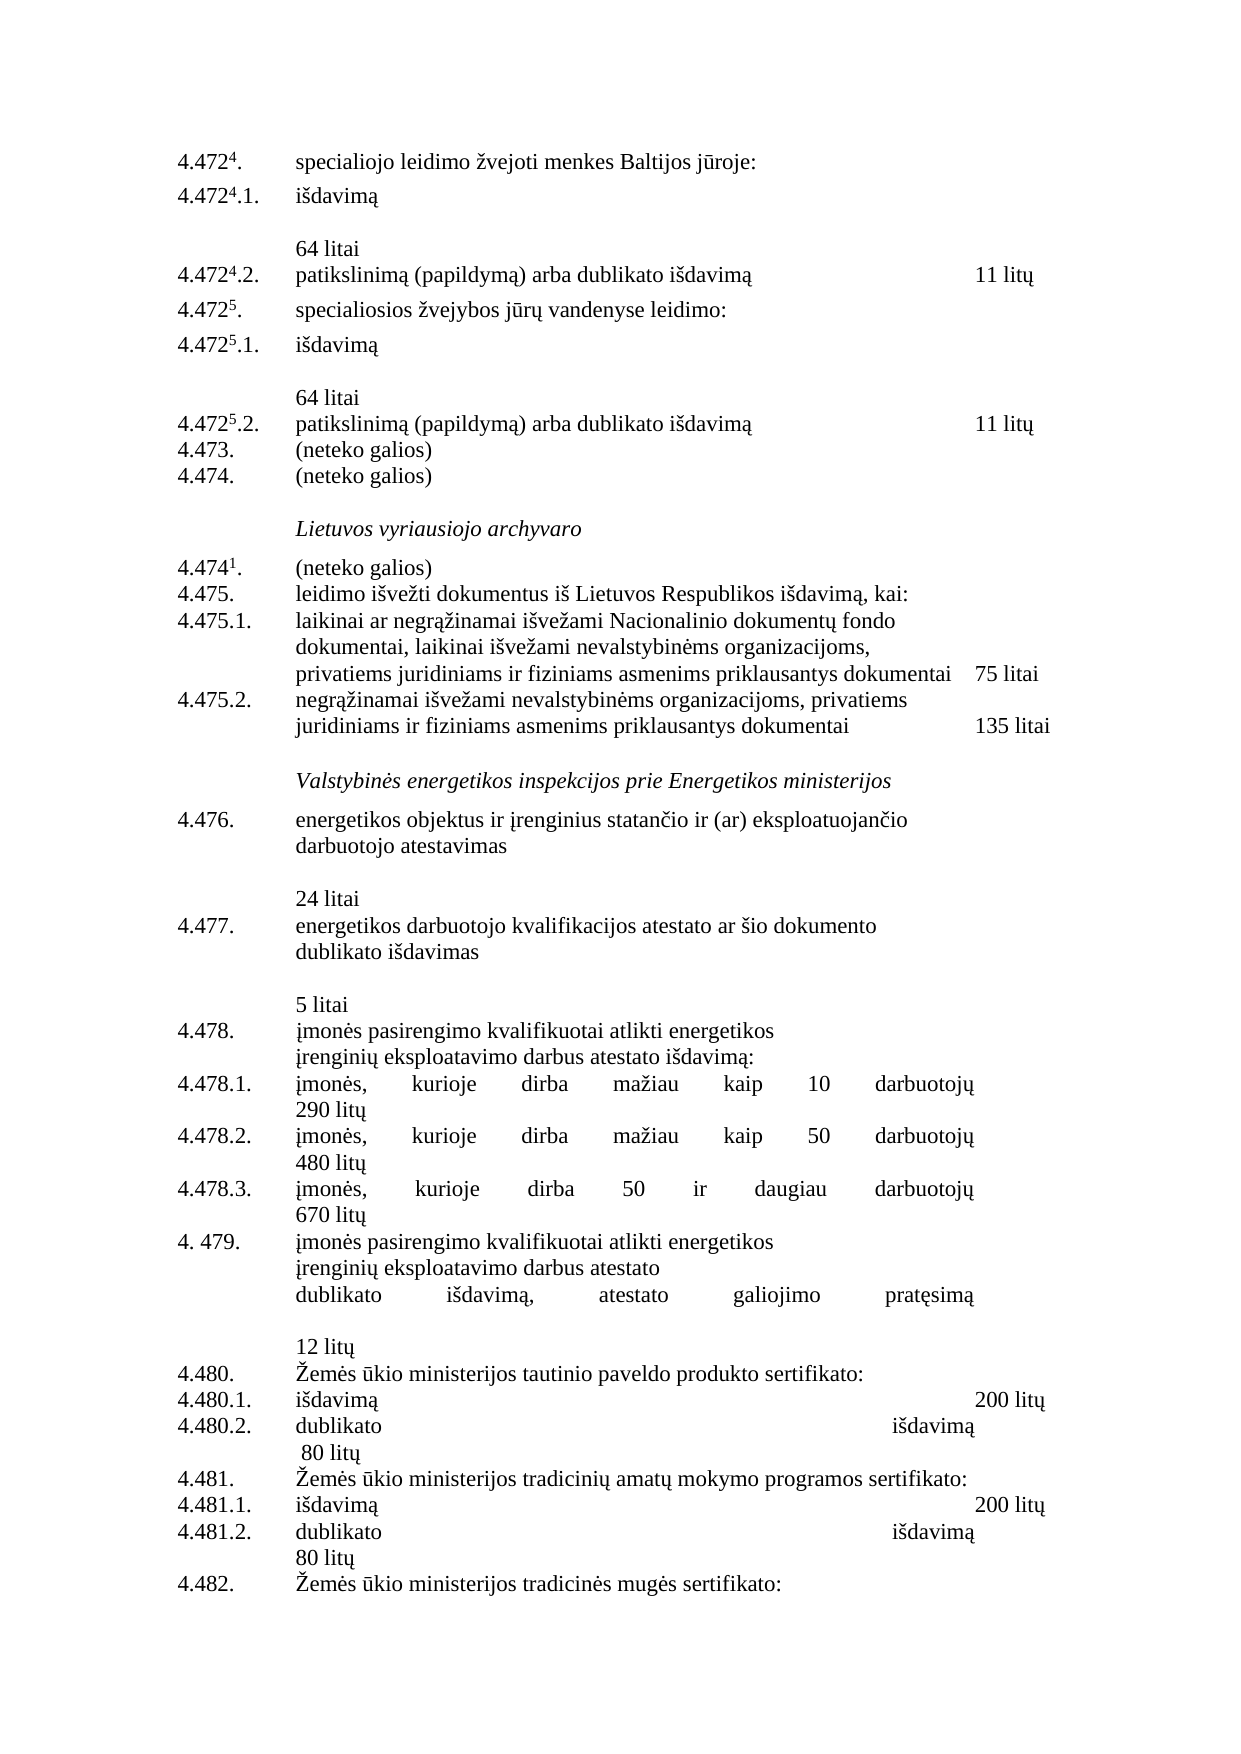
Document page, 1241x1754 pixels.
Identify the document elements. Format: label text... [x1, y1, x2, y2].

text 4.475.2. negrąžinamai išvežami nevalstybinėms organizacijoms, privatiems juridiniams ir fiziniams asmenims priklausantys dokumentai 135 litai [177, 686, 1122, 739]
text 4.475.1. laikinai ar negrąžinamai išvežami Nacionalinio dokumentų fondo dokumentai, laikinai išvežami nevalstybinėms organizacijoms, privatiems juridiniams ir fiziniams asmenims priklausantys dokumentai 75 litai [177, 607, 1122, 686]
text 4.478.2. įmonės, kurioje dirba mažiau kaip 50 darbuotojų 480 litų [177, 1122, 974, 1175]
text 4.4725.1. išdavimą 64 litai [177, 331, 856, 410]
text 4.4724.1. išdavimą 64 litai [177, 182, 856, 261]
text 4.4725. specialiosios žvejybos jūrų vandenyse leidimo: [177, 296, 856, 322]
text 4.480. Žemės ūkio ministerijos tautinio paveldo produkto sertifikato: [177, 1360, 1122, 1386]
text 4.475. leidimo išvežti dokumentus iš Lietuvos Respublikos išdavimą, kai: [177, 581, 1122, 607]
text 4.481.2. dublikato išdavimą 80 litų [177, 1518, 974, 1571]
list įmonės pasirengimo kvalifikuotai atlikti energetikos [177, 1017, 974, 1043]
text 4.4725.2. patikslinimą (papildymą) arba dublikato išdavimą 11 litų [177, 410, 1122, 436]
text dublikato išdavimą, atestato galiojimo pratęsimą 12 litų [177, 1281, 974, 1360]
text 4.482. Žemės ūkio ministerijos tradicinės mugės sertifikato: [177, 1571, 1122, 1597]
text 4.474. (neteko galios) [177, 463, 1122, 489]
text 4.4741. (neteko galios) [177, 554, 1122, 581]
text 4.478.3. įmonės, kurioje dirba 50 ir daugiau darbuotojų 670 litų [177, 1175, 974, 1228]
text 4. 479. įmonės pasirengimo kvalifikuotai atlikti energetikos [177, 1228, 974, 1254]
text įrenginių eksploatavimo darbus atestato išdavimą: [177, 1043, 974, 1070]
text 4.476. energetikos objektus ir įrenginius statančio ir (ar) eksploatuojančio darbuotojo atestavimas 24 litai [177, 806, 974, 912]
text 4.4724.2. patikslinimą (papildymą) arba dublikato išdavimą 11 litų [177, 261, 1122, 288]
text 4.4724. specialiojo leidimo žvejoti menkes Baltijos jūroje: [177, 148, 856, 174]
text 4.481.1. išdavimą 200 litų [177, 1491, 1122, 1518]
text 4.481. Žemės ūkio ministerijos tradicinių amatų mokymo programos sertifikato: [177, 1465, 1122, 1491]
text įrenginių eksploatavimo darbus atestato [177, 1254, 974, 1281]
text 4.478.1. įmonės, kurioje dirba mažiau kaip 10 darbuotojų 290 litų [177, 1070, 974, 1122]
text 4.480.1. išdavimą 200 litų [177, 1386, 1122, 1412]
text 4.480.2. dublikato išdavimą 80 litų [177, 1412, 974, 1465]
text 4.473. (neteko galios) [177, 436, 1122, 463]
text Lietuvos vyriausiojo archyvaro [177, 515, 1122, 542]
text 4.477. energetikos darbuotojo kvalifikacijos atestato ar šio dokumento dublikato išdavimas 5 litai [177, 912, 974, 1017]
text Valstybinės energetikos inspekcijos prie Energetikos ministerijos [177, 767, 1122, 794]
